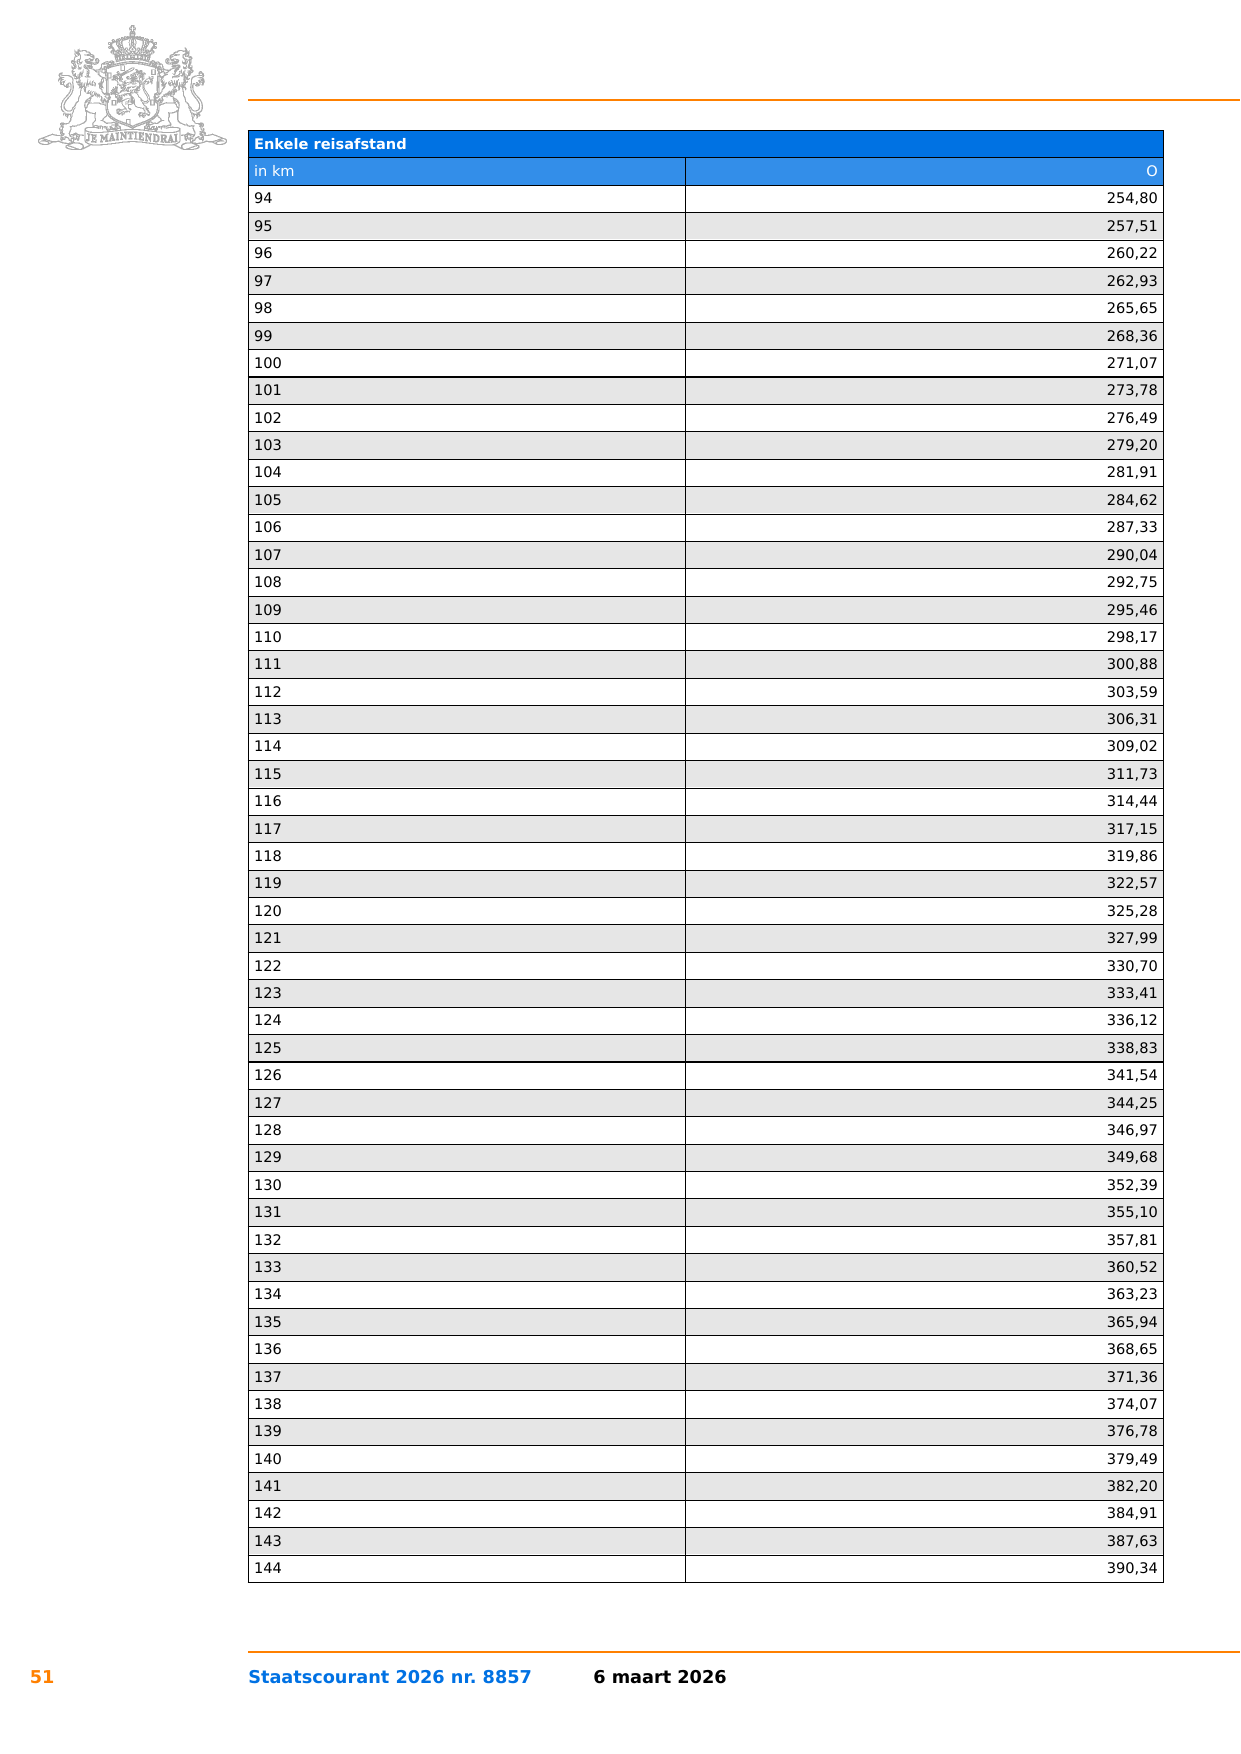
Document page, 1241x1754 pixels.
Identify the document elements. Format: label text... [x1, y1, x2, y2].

table_cell 131 [249, 1199, 685, 1226]
table_cell 139 [249, 1419, 685, 1445]
table_cell 300,88 [686, 651, 1163, 678]
table_cell 111 [249, 651, 685, 678]
table_cell 292,75 [686, 569, 1163, 596]
table_cell 303,59 [686, 679, 1163, 705]
table_cell 135 [249, 1309, 685, 1335]
table_cell 346,97 [686, 1117, 1163, 1143]
table_cell 319,86 [686, 843, 1163, 869]
table_cell 333,41 [686, 980, 1163, 1007]
table_cell in km [249, 158, 685, 185]
table_cell 254,80 [686, 186, 1163, 212]
table_cell 124 [249, 1008, 685, 1034]
table_cell 144 [249, 1556, 685, 1582]
table_cell 101 [249, 378, 685, 404]
table_cell 287,33 [686, 515, 1163, 541]
table_cell 327,99 [686, 925, 1163, 952]
table_cell 100 [249, 350, 685, 376]
table_cell 121 [249, 925, 685, 952]
table_cell 317,15 [686, 816, 1163, 842]
table_cell 126 [249, 1063, 685, 1089]
table_cell 349,68 [686, 1145, 1163, 1171]
table_cell 103 [249, 432, 685, 459]
table_cell 112 [249, 679, 685, 705]
table_cell 122 [249, 953, 685, 979]
table_cell 338,83 [686, 1035, 1163, 1061]
table_cell 284,62 [686, 487, 1163, 513]
table_cell 94 [249, 186, 685, 212]
table_cell 309,02 [686, 734, 1163, 760]
table_cell 273,78 [686, 378, 1163, 404]
table_cell 143 [249, 1528, 685, 1554]
table_cell 295,46 [686, 597, 1163, 623]
table_cell 371,36 [686, 1364, 1163, 1390]
table_cell O [686, 158, 1163, 185]
table_cell 109 [249, 597, 685, 623]
table_cell 298,17 [686, 624, 1163, 650]
table_cell 379,49 [686, 1446, 1163, 1472]
table_cell 279,20 [686, 432, 1163, 459]
table_cell 344,25 [686, 1090, 1163, 1116]
table_cell 265,65 [686, 295, 1163, 322]
table_cell 133 [249, 1254, 685, 1281]
table_cell 363,23 [686, 1282, 1163, 1308]
table_cell 118 [249, 843, 685, 869]
table_cell 113 [249, 706, 685, 733]
table_cell 314,44 [686, 789, 1163, 815]
picture [38, 25, 227, 150]
table_cell 352,39 [686, 1172, 1163, 1198]
table_cell 95 [249, 213, 685, 239]
table_cell 136 [249, 1336, 685, 1363]
table_cell 99 [249, 323, 685, 349]
table_cell 360,52 [686, 1254, 1163, 1281]
table_cell 107 [249, 542, 685, 568]
table_cell 125 [249, 1035, 685, 1061]
table_cell 102 [249, 405, 685, 431]
table_cell 271,07 [686, 350, 1163, 376]
table_cell 376,78 [686, 1419, 1163, 1445]
table_cell 128 [249, 1117, 685, 1143]
table_cell 374,07 [686, 1391, 1163, 1417]
table_cell 341,54 [686, 1063, 1163, 1089]
table_cell 116 [249, 789, 685, 815]
table_cell 262,93 [686, 268, 1163, 294]
table_cell 276,49 [686, 405, 1163, 431]
table_cell 368,65 [686, 1336, 1163, 1363]
table_cell 390,34 [686, 1556, 1163, 1582]
table_cell 119 [249, 871, 685, 897]
table_cell 355,10 [686, 1199, 1163, 1226]
table_cell 330,70 [686, 953, 1163, 979]
table_cell 260,22 [686, 241, 1163, 267]
table_cell 357,81 [686, 1227, 1163, 1253]
table_cell 123 [249, 980, 685, 1007]
table_cell 98 [249, 295, 685, 322]
table_cell 138 [249, 1391, 685, 1417]
table_cell 257,51 [686, 213, 1163, 239]
table_cell 306,31 [686, 706, 1163, 733]
table_cell 130 [249, 1172, 685, 1198]
table_cell 142 [249, 1501, 685, 1527]
table_cell 336,12 [686, 1008, 1163, 1034]
table_cell 387,63 [686, 1528, 1163, 1554]
table_cell 110 [249, 624, 685, 650]
table_cell 127 [249, 1090, 685, 1116]
table_cell 290,04 [686, 542, 1163, 568]
table_cell 105 [249, 487, 685, 513]
table_header Enkele reisafstand [249, 131, 1163, 157]
table_cell 140 [249, 1446, 685, 1472]
table_cell 114 [249, 734, 685, 760]
table_cell 268,36 [686, 323, 1163, 349]
table_cell 137 [249, 1364, 685, 1390]
table_cell 96 [249, 241, 685, 267]
table_cell 120 [249, 898, 685, 924]
table_cell 104 [249, 460, 685, 486]
table_cell 325,28 [686, 898, 1163, 924]
table_cell 382,20 [686, 1473, 1163, 1500]
table_cell 281,91 [686, 460, 1163, 486]
table_cell 134 [249, 1282, 685, 1308]
table_cell 106 [249, 515, 685, 541]
table_cell 132 [249, 1227, 685, 1253]
table_cell 97 [249, 268, 685, 294]
table_cell 115 [249, 761, 685, 787]
table_cell 108 [249, 569, 685, 596]
table_cell 365,94 [686, 1309, 1163, 1335]
table_cell 322,57 [686, 871, 1163, 897]
table_cell 311,73 [686, 761, 1163, 787]
table_cell 129 [249, 1145, 685, 1171]
table_cell 141 [249, 1473, 685, 1500]
table_cell 384,91 [686, 1501, 1163, 1527]
table_cell 117 [249, 816, 685, 842]
